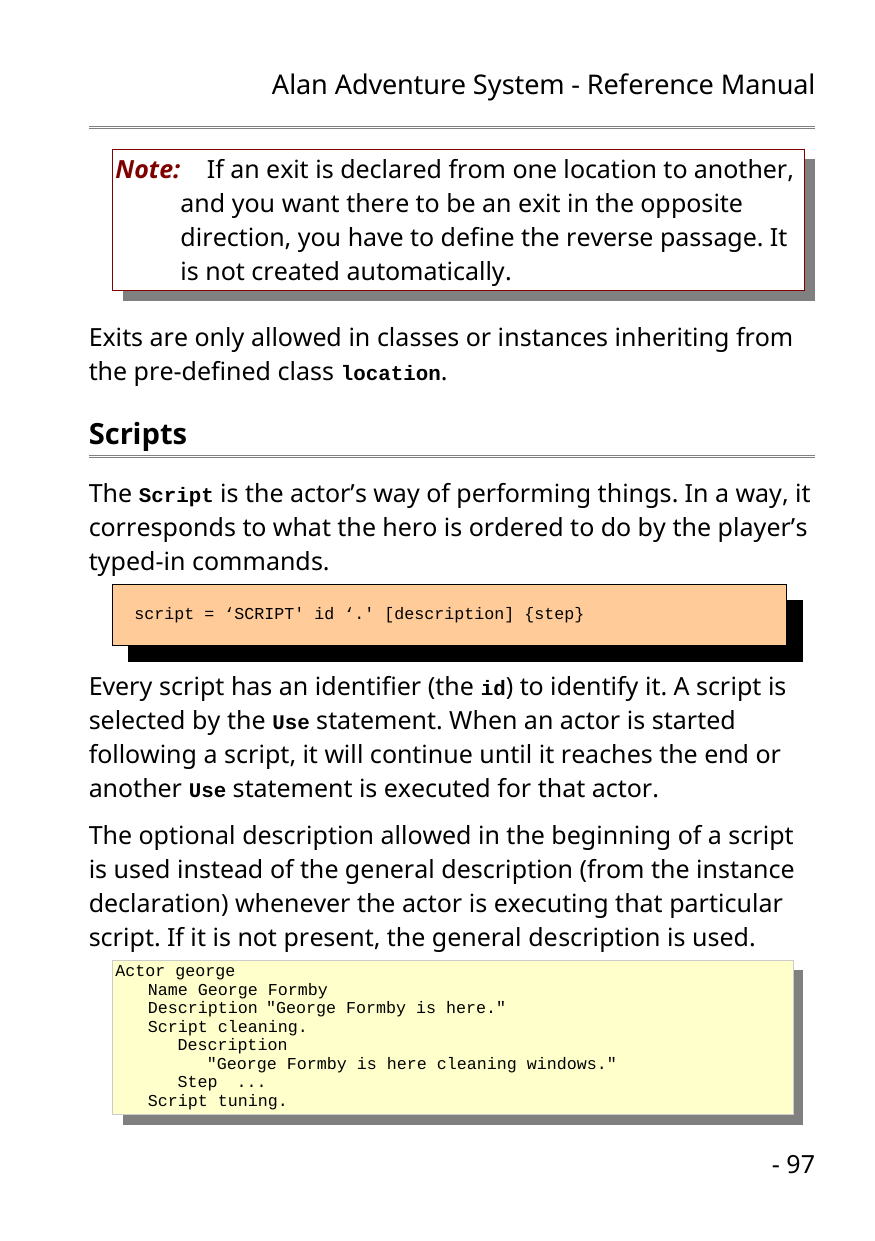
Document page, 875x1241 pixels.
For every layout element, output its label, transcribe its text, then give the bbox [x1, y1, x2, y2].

text Actor george Name George Formby Description "George Formby is here." Script cleaning. Description "George Formby is here cleaning windows." Step ... Script tuning. [113, 961, 793, 1114]
text The Script is the actor’s way of performing things. In a way, it corresponds to what the hero is ordered to do by the player’s typed-in commands. [88, 476, 815, 578]
list If an exit is declared from one location to another, and you want there to be an exit in the opposite direction, you have to define the reverse passage. It is not created automatically. [113, 150, 804, 290]
text Exits are only allowed in classes or instances inheriting from the pre-defined class location. [88, 320, 815, 388]
text The optional description allowed in the beginning of a script is used instead of the general description (from the instance declaration) whenever the actor is executing that particular script. If it is not present, the general de­scription is used. [88, 818, 815, 953]
text Every script has an identifier (the id) to identify it. A script is selected by the Use statement. When an actor is started following a script, it will continue until it reaches the end or another Use statement is executed for that actor. [88, 669, 815, 805]
text script = ‘SCRIPT' id ‘.' [description] {step} [113, 585, 786, 645]
subtitle Scripts [88, 413, 815, 457]
